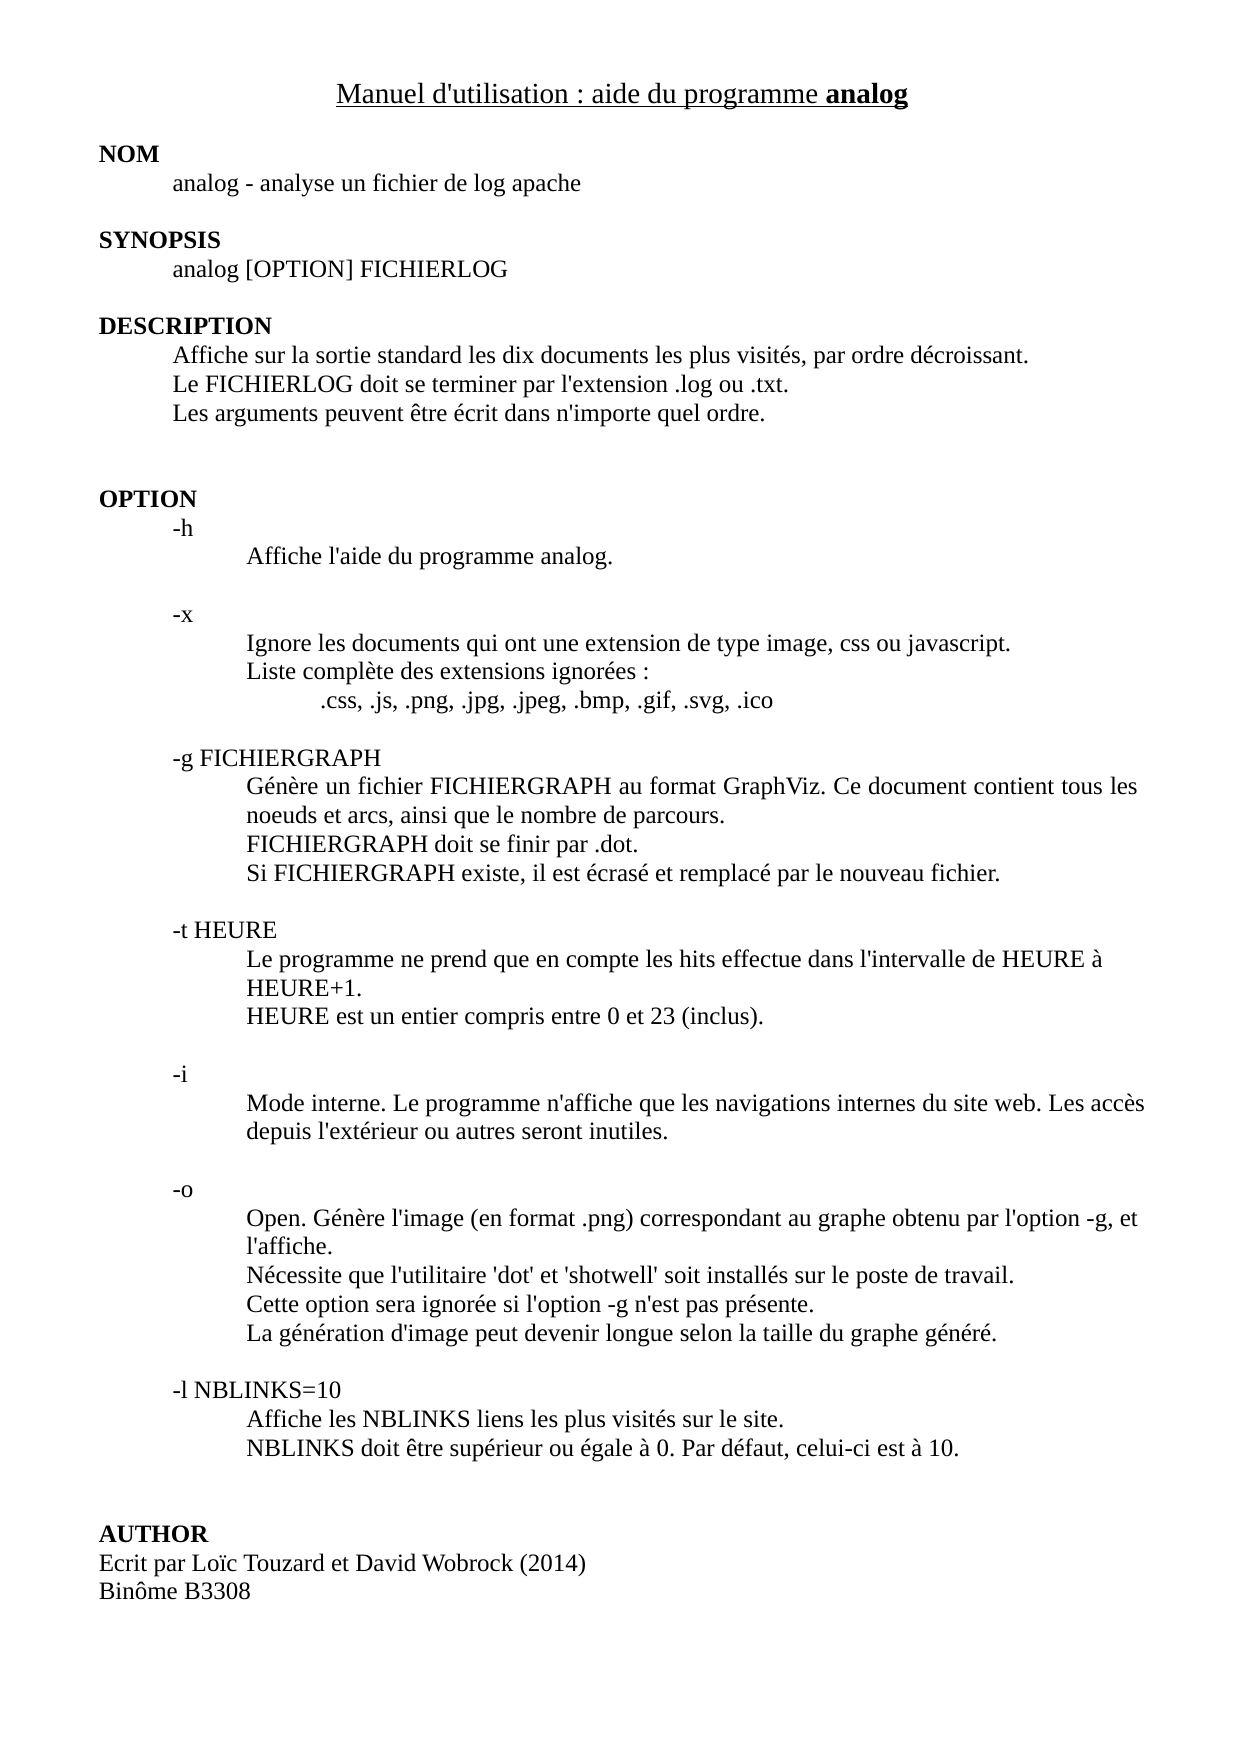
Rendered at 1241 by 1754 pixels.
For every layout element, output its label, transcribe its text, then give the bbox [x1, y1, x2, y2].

text Nécessite que l'utilitaire 'dot' et 'shotwell' soit installés sur le poste de travail. [98, 1260, 1145, 1289]
text Le FICHIERLOG doit se terminer par l'extension .log ou .txt. [98, 369, 1145, 398]
text -g FICHIERGRAPH [98, 743, 1145, 771]
text Mode interne. Le programme n'affiche que les navigations internes du site web. Les accès depuis l'extérieur ou autres seront inutiles. [98, 1088, 1145, 1145]
text -x [98, 599, 1145, 628]
text AUTHOR [98, 1519, 1145, 1548]
text Ignore les documents qui ont une extension de type image, css ou javascript. [98, 628, 1145, 656]
text NOM [98, 139, 1145, 168]
text Liste complète des extensions ignorées : [98, 656, 1145, 685]
text Cette option sera ignorée si l'option -g n'est pas présente. [98, 1289, 1145, 1318]
text Le programme ne prend que en compte les hits effectue dans l'intervalle de HEURE à HEURE+1. [98, 944, 1145, 1001]
text NBLINKS doit être supérieur ou égale à 0. Par défaut, celui-ci est à 10. [98, 1433, 1145, 1461]
text HEURE est un entier compris entre 0 et 23 (inclus). [98, 1001, 1145, 1030]
text Affiche sur la sortie standard les dix documents les plus visités, par ordre décroissant. [98, 340, 1145, 369]
text -l NBLINKS=10 [98, 1375, 1145, 1404]
text Les arguments peuvent être écrit dans n'importe quel ordre. [98, 398, 1145, 426]
text FICHIERGRAPH doit se finir par .dot. [98, 829, 1145, 858]
text Manuel d'utilisation : aide du programme analog [98, 77, 1145, 110]
text Affiche l'aide du programme analog. [98, 541, 1145, 570]
text -h [98, 513, 1145, 541]
text -t HEURE [98, 915, 1145, 944]
text .css, .js, .png, .jpg, .jpeg, .bmp, .gif, .svg, .ico [98, 685, 1145, 714]
text Génère un fichier FICHIERGRAPH au format GraphViz. Ce document contient tous les noeuds et arcs, ainsi que le nombre de parcours. [98, 771, 1145, 829]
text OPTION [98, 484, 1145, 513]
text Si FICHIERGRAPH existe, il est écrasé et remplacé par le nouveau fichier. [98, 858, 1145, 886]
text Ecrit par Loïc Touzard et David Wobrock (2014) [98, 1548, 1145, 1576]
text Binôme B3308 [98, 1576, 1145, 1605]
text Open. Génère l'image (en format .png) correspondant au graphe obtenu par l'option -g, et l'affiche. [98, 1203, 1145, 1260]
text Affiche les NBLINKS liens les plus visités sur le site. [98, 1404, 1145, 1433]
text analog [OPTION] FICHIERLOG [98, 254, 1145, 283]
text analog - analyse un fichier de log apache [98, 168, 1145, 196]
text -i [98, 1059, 1145, 1088]
text -o [98, 1174, 1145, 1203]
text La génération d'image peut devenir longue selon la taille du graphe généré. [98, 1318, 1145, 1346]
text DESCRIPTION [98, 311, 1145, 340]
text SYNOPSIS [98, 225, 1145, 254]
